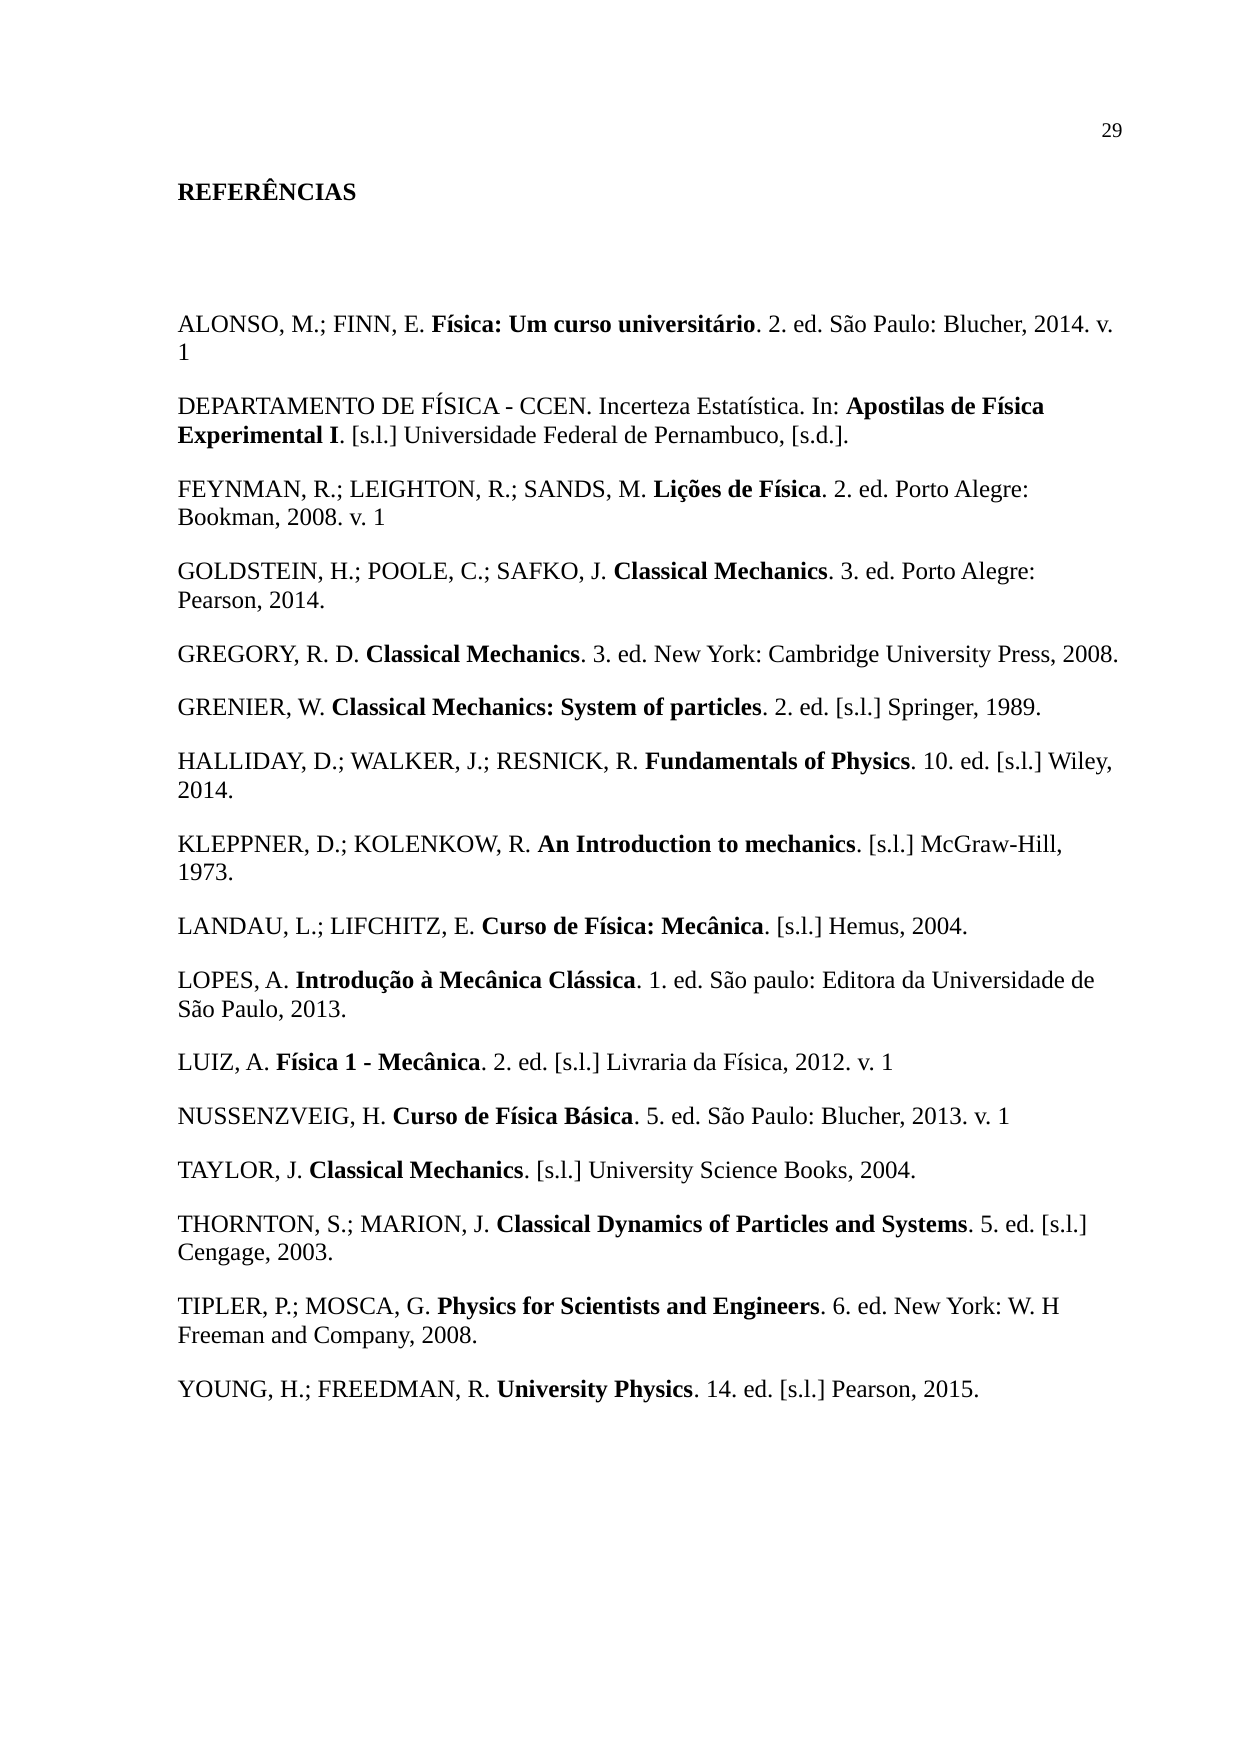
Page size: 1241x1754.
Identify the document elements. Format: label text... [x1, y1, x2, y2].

text NUSSENZVEIG, H. Curso de Física Básica. 5. ed. São Paulo: Blucher, 2013. v. 1 [177, 1101, 1122, 1130]
text LUIZ, A. Física 1 - Mecânica. 2. ed. [s.l.] Livraria da Física, 2012. v. 1 [177, 1047, 1122, 1076]
text YOUNG, H.; FREEDMAN, R. University Physics. 14. ed. [s.l.] Pearson, 2015. [177, 1374, 1122, 1402]
text LANDAU, L.; LIFCHITZ, E. Curso de Física: Mecânica. [s.l.] Hemus, 2004. [177, 911, 1122, 940]
text HALLIDAY, D.; WALKER, J.; RESNICK, R. Fundamentals of Physics. 10. ed. [s.l.] Wiley, 2014. [177, 746, 1122, 804]
subtitle Referências [177, 177, 1122, 206]
text GRENIER, W. Classical Mechanics: System of particles. 2. ed. [s.l.] Springer, 1989. [177, 692, 1122, 721]
text LOPES, A. Introdução à Mecânica Clássica. 1. ed. São paulo: Editora da Universidade de São Paulo, 2013. [177, 965, 1122, 1022]
text FEYNMAN, R.; LEIGHTON, R.; SANDS, M. Lições de Física. 2. ed. Porto Alegre: Bookman, 2008. v. 1 [177, 474, 1122, 531]
text THORNTON, S.; MARION, J. Classical Dynamics of Particles and Systems. 5. ed. [s.l.] Cengage, 2003. [177, 1209, 1122, 1266]
text TIPLER, P.; MOSCA, G. Physics for Scientists and Engineers. 6. ed. New York: W. H Freeman and Company, 2008. [177, 1291, 1122, 1349]
text DEPARTAMENTO DE FÍSICA - CCEN. Incerteza Estatística. In: Apostilas de Física Experimental I. [s.l.] Universidade Federal de Pernambuco, [s.d.]. [177, 391, 1122, 449]
text GREGORY, R. D. Classical Mechanics. 3. ed. New York: Cambridge University Press, 2008. [177, 639, 1122, 667]
text TAYLOR, J. Classical Mechanics. [s.l.] University Science Books, 2004. [177, 1155, 1122, 1184]
text GOLDSTEIN, H.; POOLE, C.; SAFKO, J. Classical Mechanics. 3. ed. Porto Alegre: Pearson, 2014. [177, 556, 1122, 614]
text ALONSO, M.; FINN, E. Física: Um curso universitário. 2. ed. São Paulo: Blucher, 2014. v. 1 [177, 309, 1122, 366]
text KLEPPNER, D.; KOLENKOW, R. An Introduction to mechanics. [s.l.] McGraw-Hill, 1973. [177, 829, 1122, 886]
